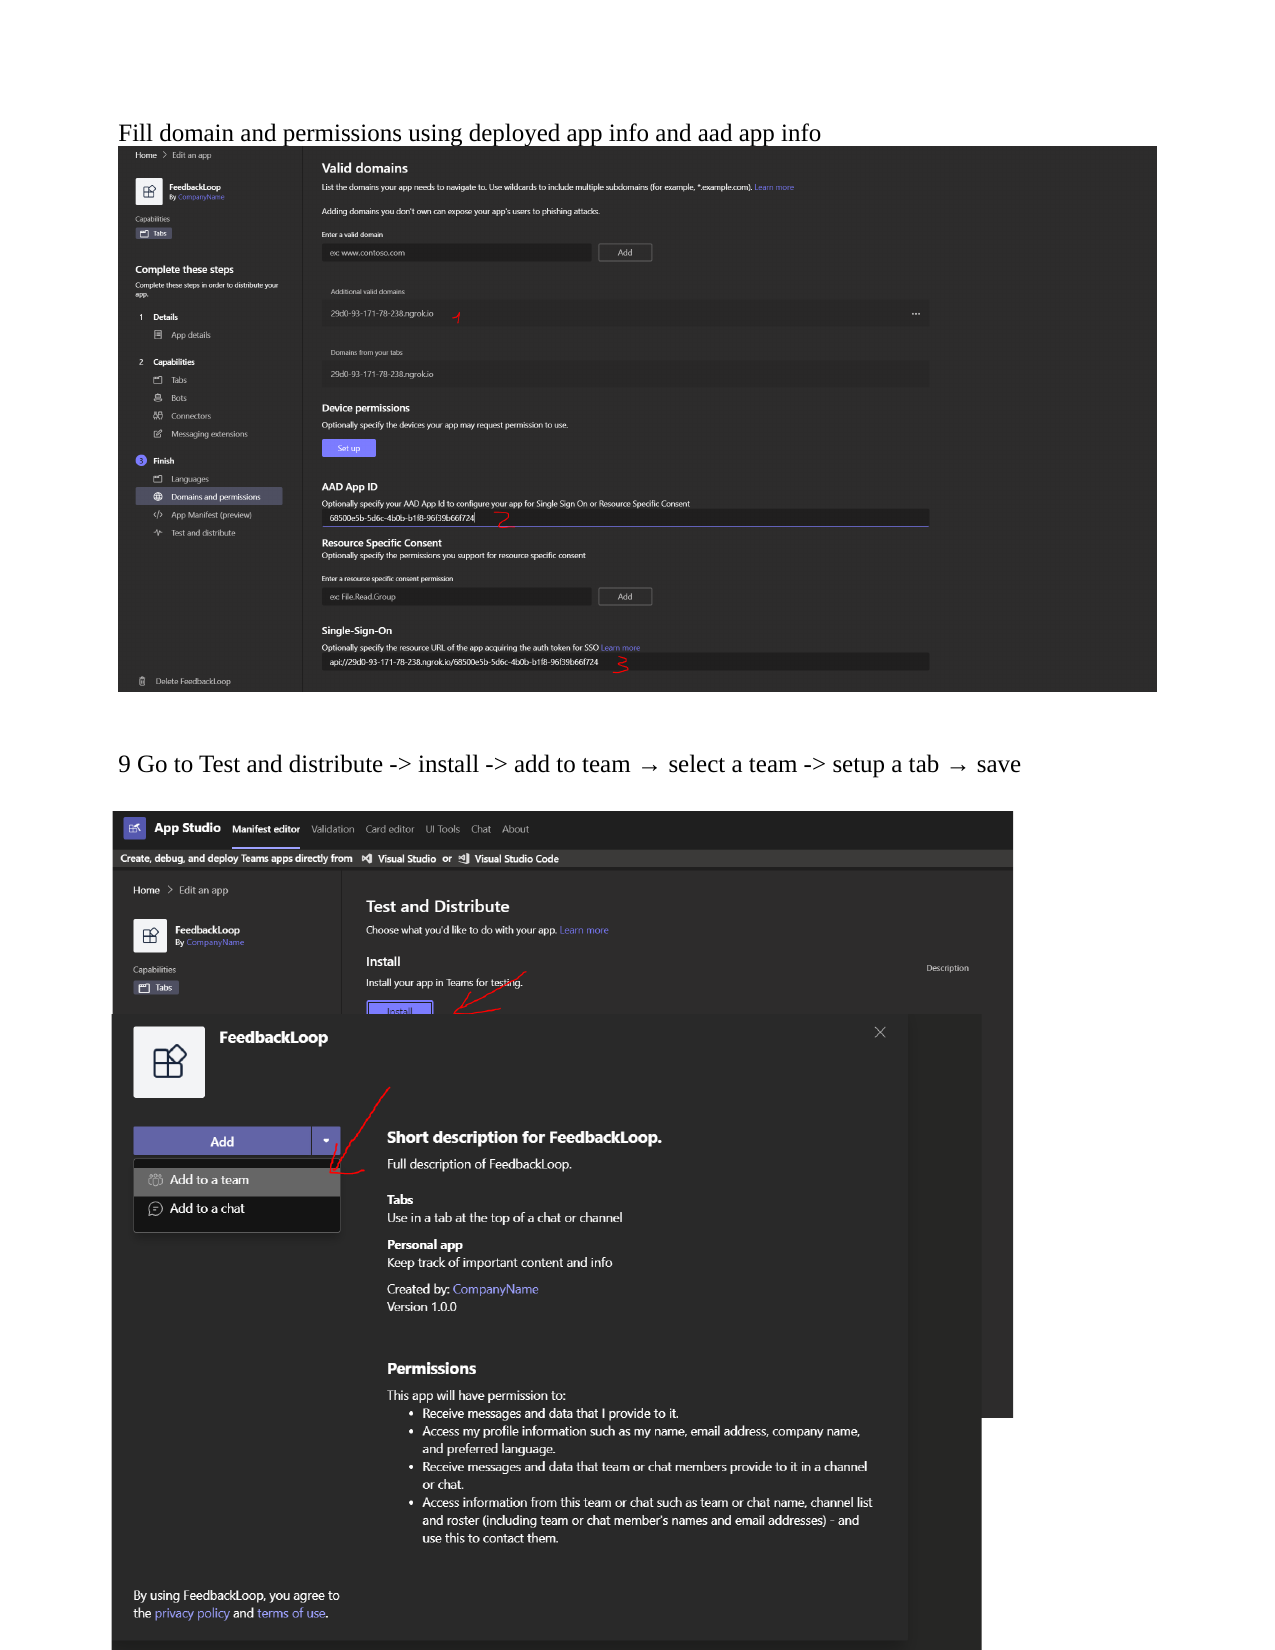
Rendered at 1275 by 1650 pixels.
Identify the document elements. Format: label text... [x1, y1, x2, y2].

text 9 Go to Test and distribute -> install -> add to team → select a team -> setup a tab → save [118, 749, 1157, 778]
picture [118, 146, 1157, 692]
text Fill domain and permissions using deployed app info and aad app info [118, 118, 1157, 146]
picture [111, 811, 1014, 1650]
